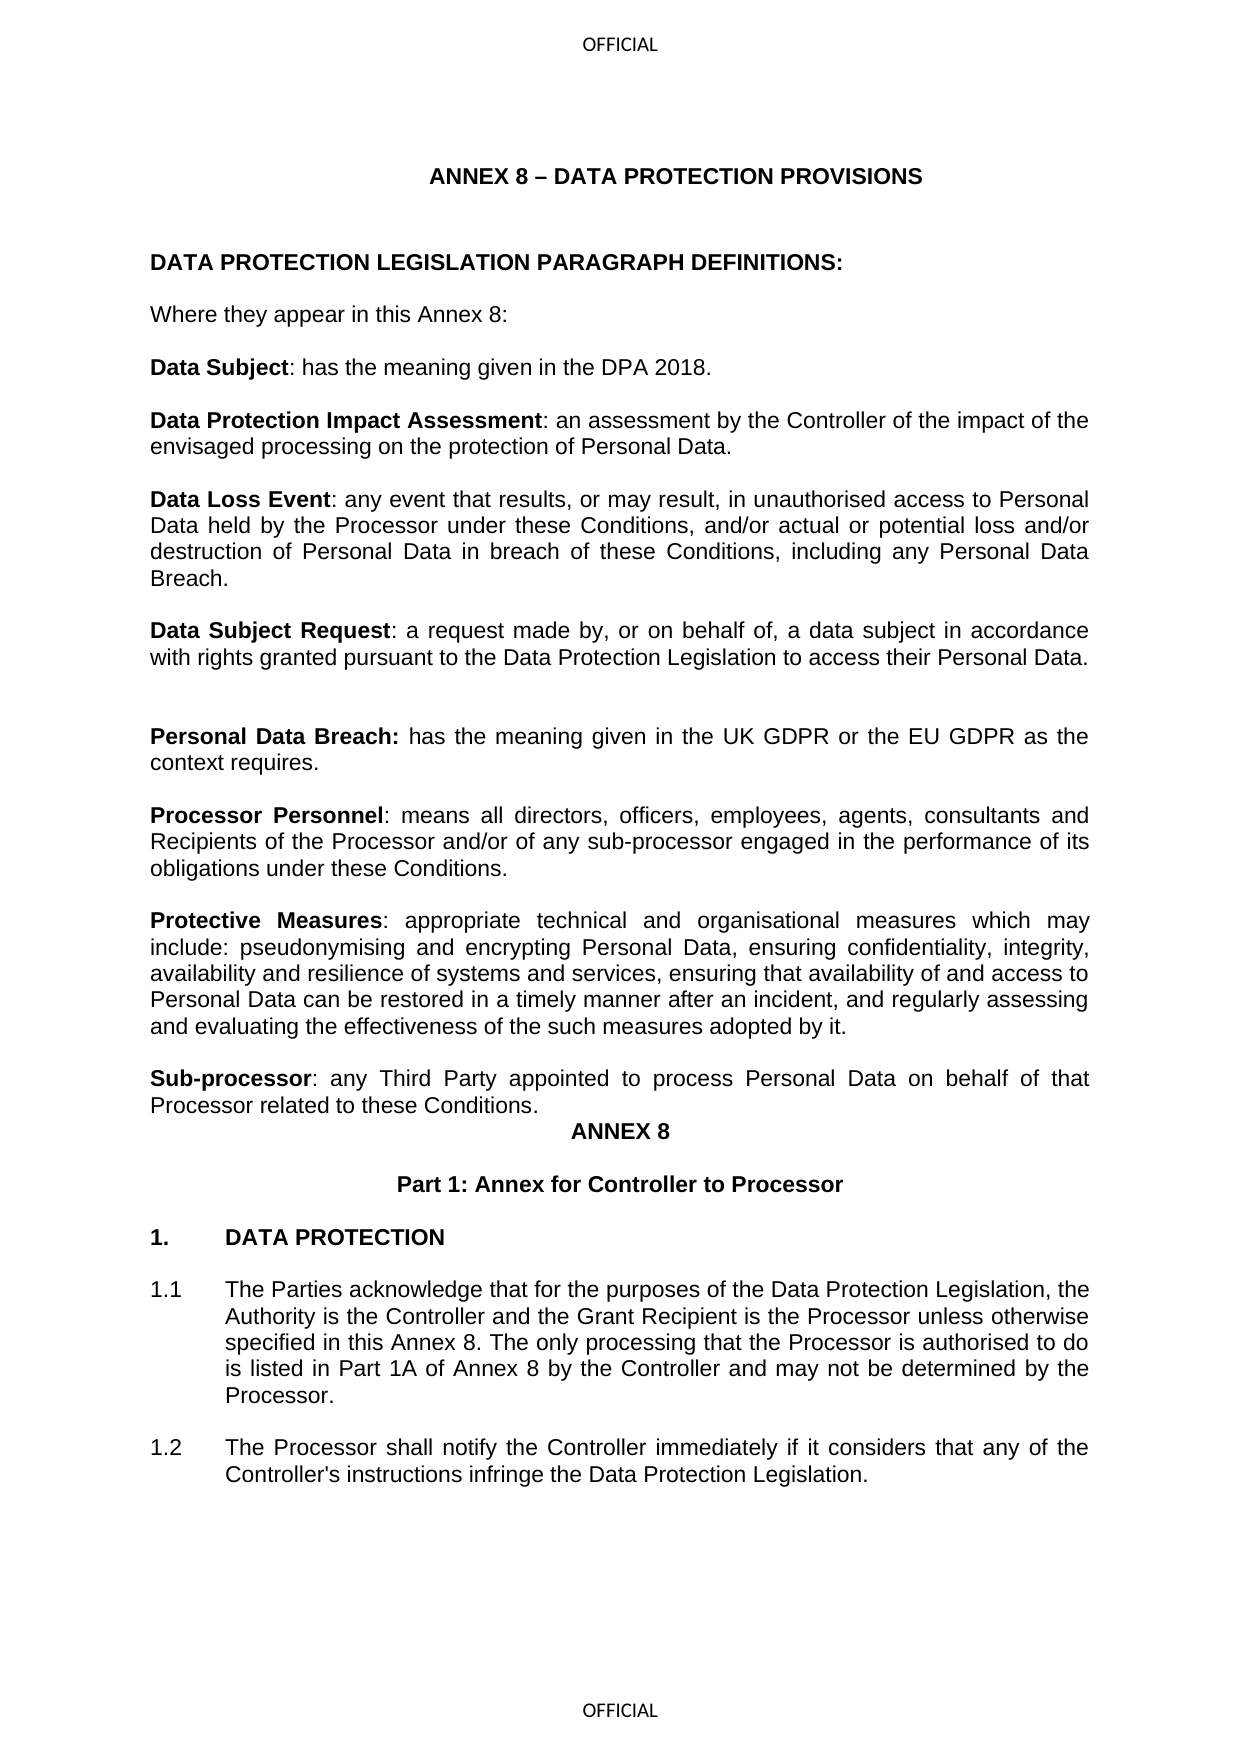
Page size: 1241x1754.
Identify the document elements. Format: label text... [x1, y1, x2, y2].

text Processor Personnel: means all directors, officers, employees, agents, consultants and Recipients of the Processor and/or of any sub-processor engaged in the performance of its obligations under these Conditions. [150, 802, 1090, 881]
text Part 1: Annex for Controller to Processor [150, 1171, 1090, 1197]
text ANNEX 8 [150, 1118, 1090, 1144]
subtitle ANNEX 8 – DATA PROTECTION PROVISIONS [261, 163, 1090, 189]
text Sub-processor: any Third Party appointed to process Personal Data on behalf of that Processor related to these Conditions. [150, 1065, 1090, 1118]
text Where they appear in this Annex 8: [150, 301, 1090, 327]
text Protective Measures: appropriate technical and organisational measures which may include: pseudonymising and encrypting Personal Data, ensuring confidentiality, integrity, availability and resilience of systems and services, ensuring that availability of and access to Personal Data can be restored in a timely manner after an incident, and regularly assessing and evaluating the effectiveness of the such measures adopted by it. [150, 907, 1090, 1039]
list The Parties acknowledge that for the purposes of the Data Protection Legislation, the Authority is the Controller and the Grant Recipient is the Processor unless otherwise specified in this Annex 8. The only processing that the Processor is authorised to do is listed in Part 1A of Annex 8 by the Controller and may not be determined by the Processor. [150, 1276, 1090, 1408]
text DATA PROTECTION LEGISLATION PARAGRAPH DEFINITIONS: [150, 248, 1090, 275]
text Data Subject Request: a request made by, or on behalf of, a data subject in accordance with rights granted pursuant to the Data Protection Legislation to access their Personal Data. [150, 617, 1090, 670]
text Data Protection Impact Assessment: an assessment by the Controller of the impact of the envisaged processing on the protection of Personal Data. [150, 407, 1090, 459]
list The Processor shall notify the Controller immediately if it considers that any of the Controller's instructions infringe the Data Protection Legislation. [150, 1434, 1090, 1487]
text Personal Data Breach: has the meaning given in the UK GDPR or the EU GDPR as the context requires. [150, 723, 1090, 776]
text Data Subject: has the meaning given in the DPA 2018. [150, 354, 1090, 380]
list DATA PROTECTION [150, 1223, 1090, 1250]
text Data Loss Event: any event that results, or may result, in unauthorised access to Personal Data held by the Processor under these Conditions, and/or actual or potential loss and/or destruction of Personal Data in breach of these Conditions, including any Personal Data Breach. [150, 486, 1090, 591]
